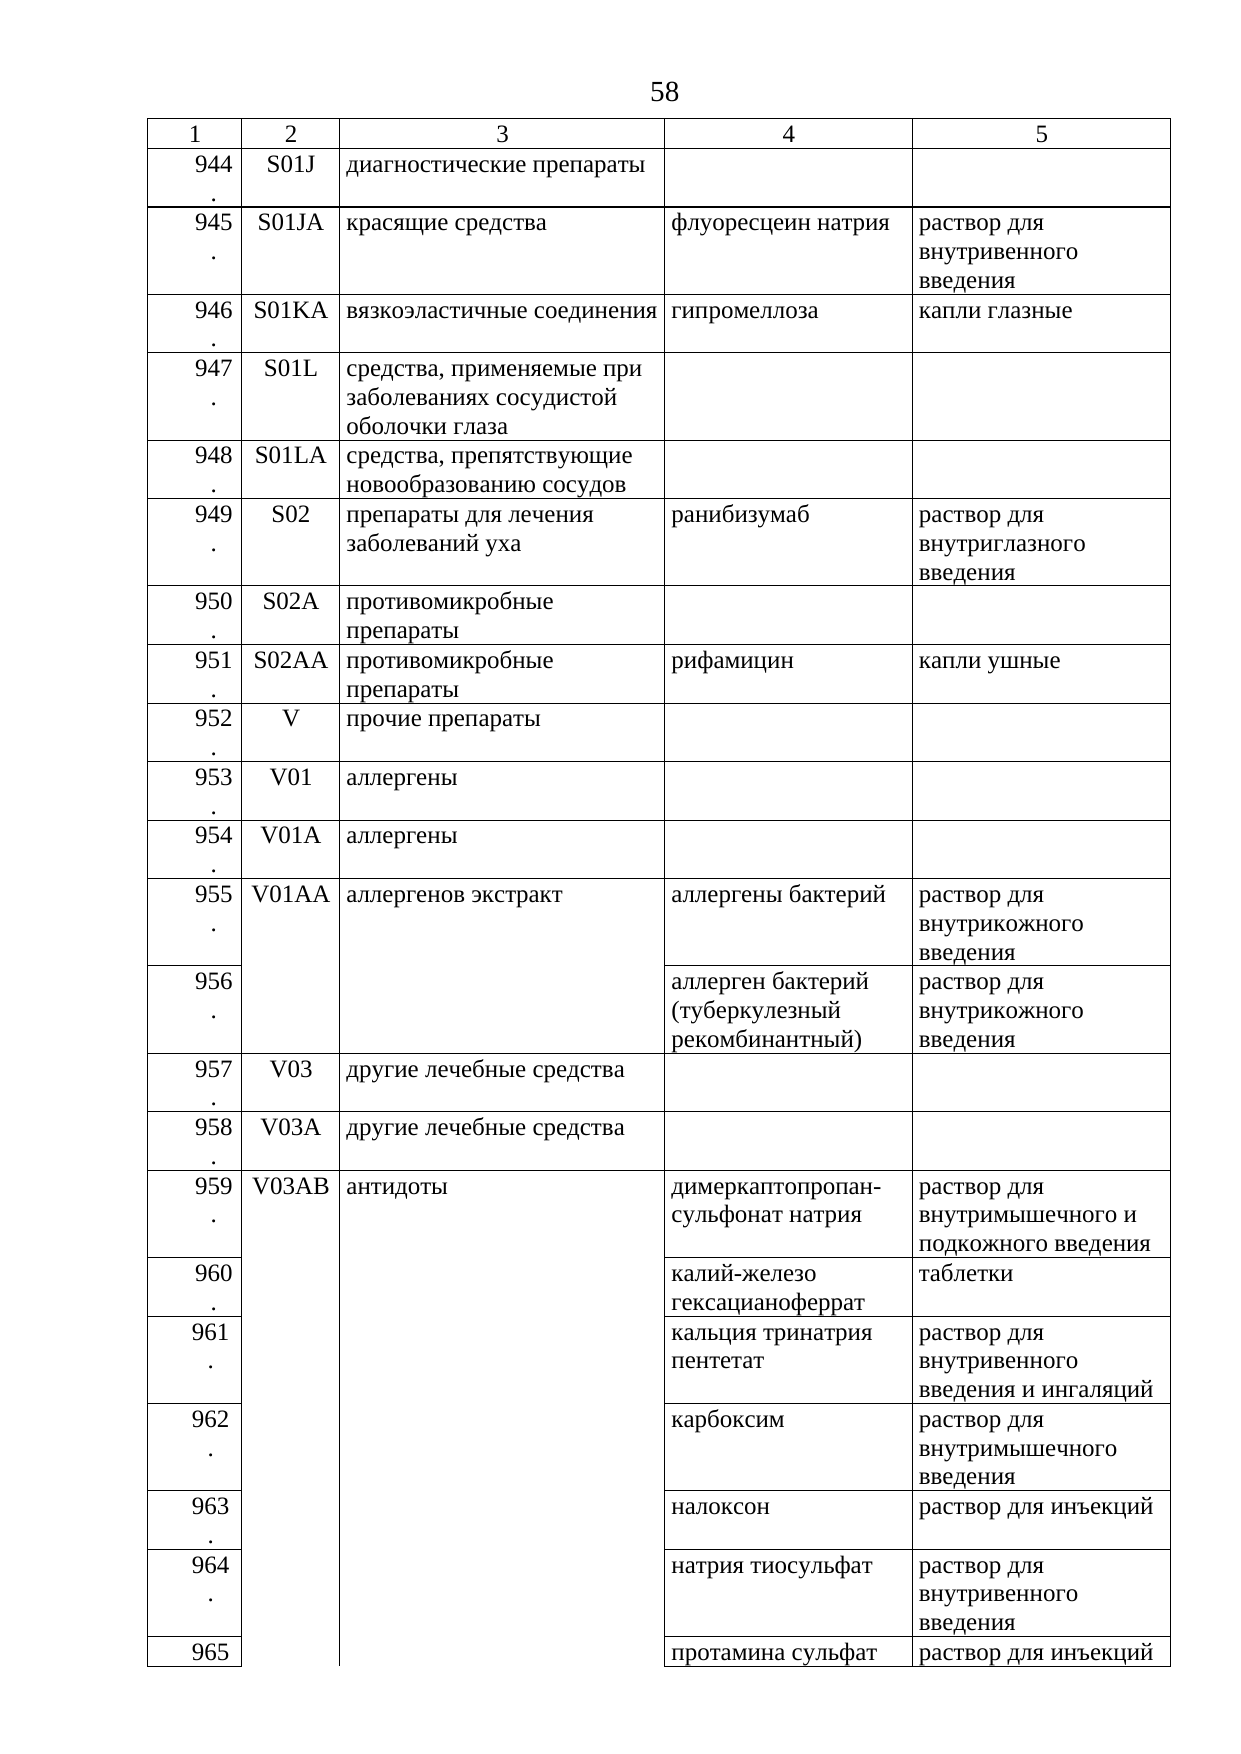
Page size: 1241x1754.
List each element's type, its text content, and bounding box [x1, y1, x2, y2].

table_cell [148, 821, 241, 878]
table_cell S01J [242, 149, 339, 206]
table_header 4 [665, 119, 912, 148]
table_cell V03AB [242, 1171, 339, 1257]
table_cell рифамицин [665, 645, 912, 702]
table_cell [913, 586, 1170, 644]
table_cell S01KA [242, 295, 339, 352]
table_cell раствор для внутривенного введения [913, 208, 1170, 294]
table_cell [242, 1490, 339, 1549]
table_cell [665, 1112, 912, 1170]
table_cell раствор для внутрикожного введения [913, 966, 1170, 1053]
table_cell V03A [242, 1112, 339, 1170]
table_cell раствор для инъекций [913, 1637, 1170, 1666]
table_cell [913, 441, 1170, 498]
table_cell капли глазные [913, 295, 1170, 352]
table_cell [913, 821, 1170, 878]
table_cell ранибизумаб [665, 499, 912, 585]
table_cell карбоксим [665, 1404, 912, 1490]
table_cell V03 [242, 1054, 339, 1111]
table_cell флуоресцеин натрия [665, 208, 912, 294]
table_cell [665, 1054, 912, 1111]
table_cell раствор для инъекций [913, 1491, 1170, 1549]
table_cell красящие средства [340, 208, 664, 294]
table_cell S02A [242, 586, 339, 644]
table_cell раствор для внутрикожного введения [913, 879, 1170, 965]
table_cell противомикробные препараты [340, 645, 664, 702]
table_cell [148, 762, 241, 819]
table_header 1 [148, 119, 241, 148]
table_cell раствор для внутримышечного и подкожного введения [913, 1171, 1170, 1257]
table_cell [148, 441, 241, 498]
table_cell аллергены бактерий [665, 879, 912, 965]
table_cell [340, 1257, 664, 1316]
table_cell таблетки [913, 1258, 1170, 1316]
table_cell диагностические препараты [340, 149, 664, 206]
table_cell [148, 1491, 241, 1549]
table_cell [148, 1637, 241, 1666]
table_cell [340, 1316, 664, 1403]
table_cell [665, 704, 912, 761]
table_cell [913, 353, 1170, 439]
table_header 5 [913, 119, 1170, 148]
table_cell [148, 1258, 241, 1316]
table_cell S01L [242, 353, 339, 439]
table_cell [665, 353, 912, 439]
table_cell раствор для внутримышечного введения [913, 1404, 1170, 1490]
table_cell средства, применяемые при заболеваниях сосудистой оболочки глаза [340, 353, 664, 439]
table_cell [148, 499, 241, 585]
table_cell [148, 353, 241, 439]
table_cell [148, 1404, 241, 1490]
table_cell [242, 1636, 339, 1666]
table_cell [340, 1403, 664, 1490]
table_cell аллерген бактерий (туберкулезный рекомбинантный) [665, 966, 912, 1053]
table_cell [148, 966, 241, 1053]
table_cell [913, 762, 1170, 819]
table_cell [242, 1316, 339, 1403]
table_cell [665, 586, 912, 644]
table_cell другие лечебные средства [340, 1112, 664, 1170]
table_cell [340, 1490, 664, 1549]
table_cell другие лечебные средства [340, 1054, 664, 1111]
table_cell раствор для внутриглазного введения [913, 499, 1170, 585]
table_cell [340, 1549, 664, 1636]
table_cell антидоты [340, 1171, 664, 1257]
table_cell гипромеллоза [665, 295, 912, 352]
table_cell [148, 879, 241, 965]
table_cell [148, 1171, 241, 1257]
table_cell раствор для внутривенного введения [913, 1550, 1170, 1636]
table_cell V [242, 704, 339, 761]
table_cell аллергены [340, 821, 664, 878]
table_cell средства, препятствующие новообразованию сосудов [340, 441, 664, 498]
table_cell [665, 762, 912, 819]
table_cell [665, 149, 912, 206]
table_cell прочие препараты [340, 704, 664, 761]
table_cell [913, 1112, 1170, 1170]
table_cell [665, 441, 912, 498]
table_cell S01LA [242, 441, 339, 498]
table_cell аллергенов экстракт [340, 879, 664, 1053]
table_cell [148, 149, 241, 206]
table_cell аллергены [340, 762, 664, 819]
table_cell раствор для внутривенного введения и ингаляций [913, 1317, 1170, 1403]
table_cell V01А [242, 821, 339, 878]
table_cell [148, 295, 241, 352]
table_cell [340, 1636, 664, 1666]
table_cell [148, 1317, 241, 1403]
table_cell [242, 1403, 339, 1490]
table_cell [913, 149, 1170, 206]
table_cell V01АА [242, 879, 339, 1053]
table_cell налоксон [665, 1491, 912, 1549]
table_cell S02 [242, 499, 339, 585]
table_cell противомикробные препараты [340, 586, 664, 644]
table_cell димеркаптопропан-сульфонат натрия [665, 1171, 912, 1257]
table_cell S02AA [242, 645, 339, 702]
table_cell вязкоэластичные соединения [340, 295, 664, 352]
table_cell протамина сульфат [665, 1637, 912, 1666]
table_cell [242, 1549, 339, 1636]
table_header 3 [340, 119, 664, 148]
table_cell натрия тиосульфат [665, 1550, 912, 1636]
table_cell [242, 1257, 339, 1316]
table_header 2 [242, 119, 339, 148]
table_cell V01 [242, 762, 339, 819]
table_cell калий-железо гексацианоферрат [665, 1258, 912, 1316]
table_cell препараты для лечения заболеваний уха [340, 499, 664, 585]
table_cell [148, 1550, 241, 1636]
table_cell S01JA [242, 208, 339, 294]
table_cell [148, 586, 241, 644]
table_cell [148, 1054, 241, 1111]
table_cell [913, 704, 1170, 761]
table_cell [913, 1054, 1170, 1111]
table_cell [148, 704, 241, 761]
table_cell кальция тринатрия пентетат [665, 1317, 912, 1403]
table_cell капли ушные [913, 645, 1170, 702]
table_cell [148, 208, 241, 294]
table_cell [665, 821, 912, 878]
table_cell [148, 645, 241, 702]
table_cell [148, 1112, 241, 1170]
